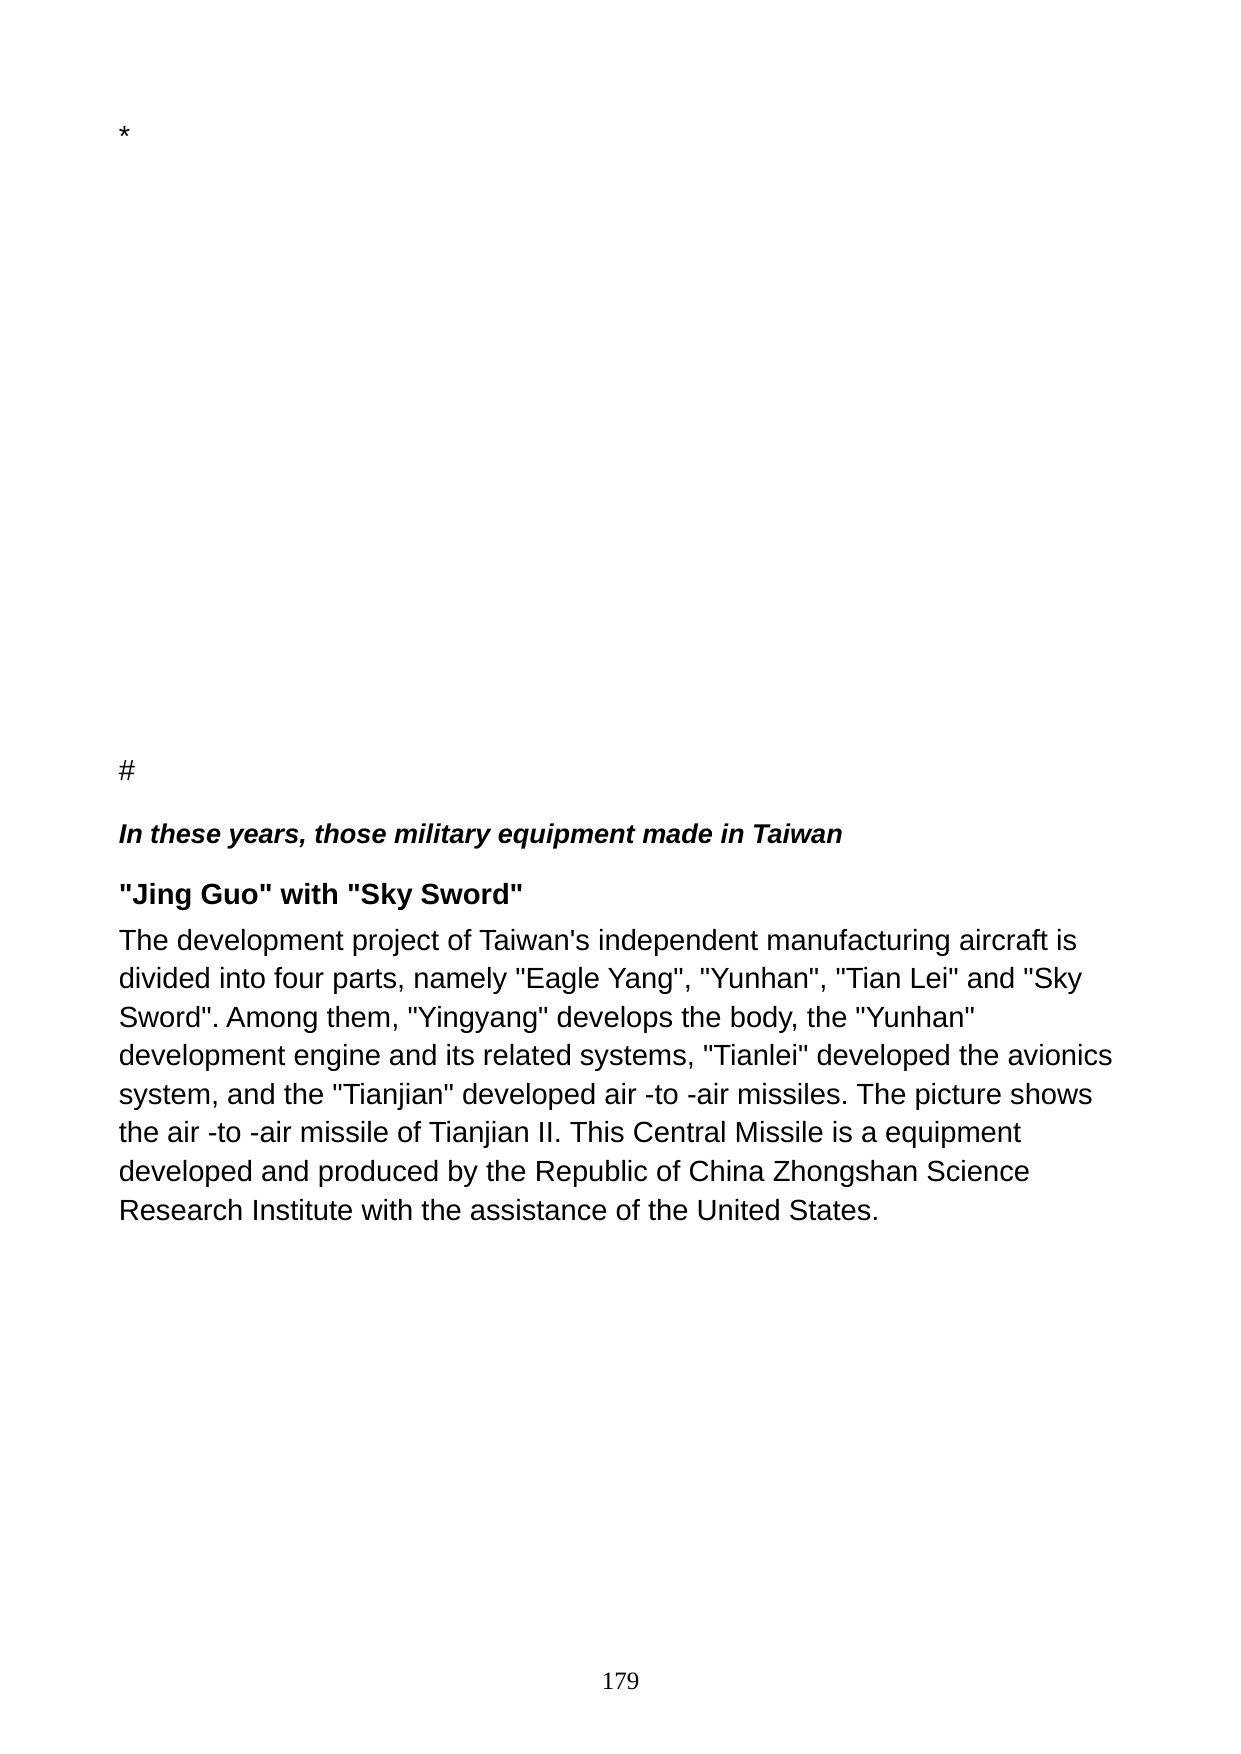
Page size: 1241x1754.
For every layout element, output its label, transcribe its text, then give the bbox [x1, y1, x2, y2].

subtitle In these years, those military equipment made in Taiwan [118, 818, 1122, 849]
text The development project of Taiwan's independent manufacturing aircraft is divided into four parts, namely "Eagle Yang", "Yunhan", "Tian Lei" and "Sky Sword". Among them, "Yingyang" develops the body, the "Yunhan" development engine and its related systems, "Tianlei" developed the avionics system, and the "Tianjian" developed air -to -air missiles. The picture shows the air -to -air missile of Tianjian II. This Central Missile is a equipment developed and produced by the Republic of China Zhongshan Science Research Institute with the assistance of the United States. [118, 923, 1122, 1226]
subtitle "Jing Guo" with "Sky Sword" [118, 877, 1122, 910]
text * # [118, 118, 1122, 786]
